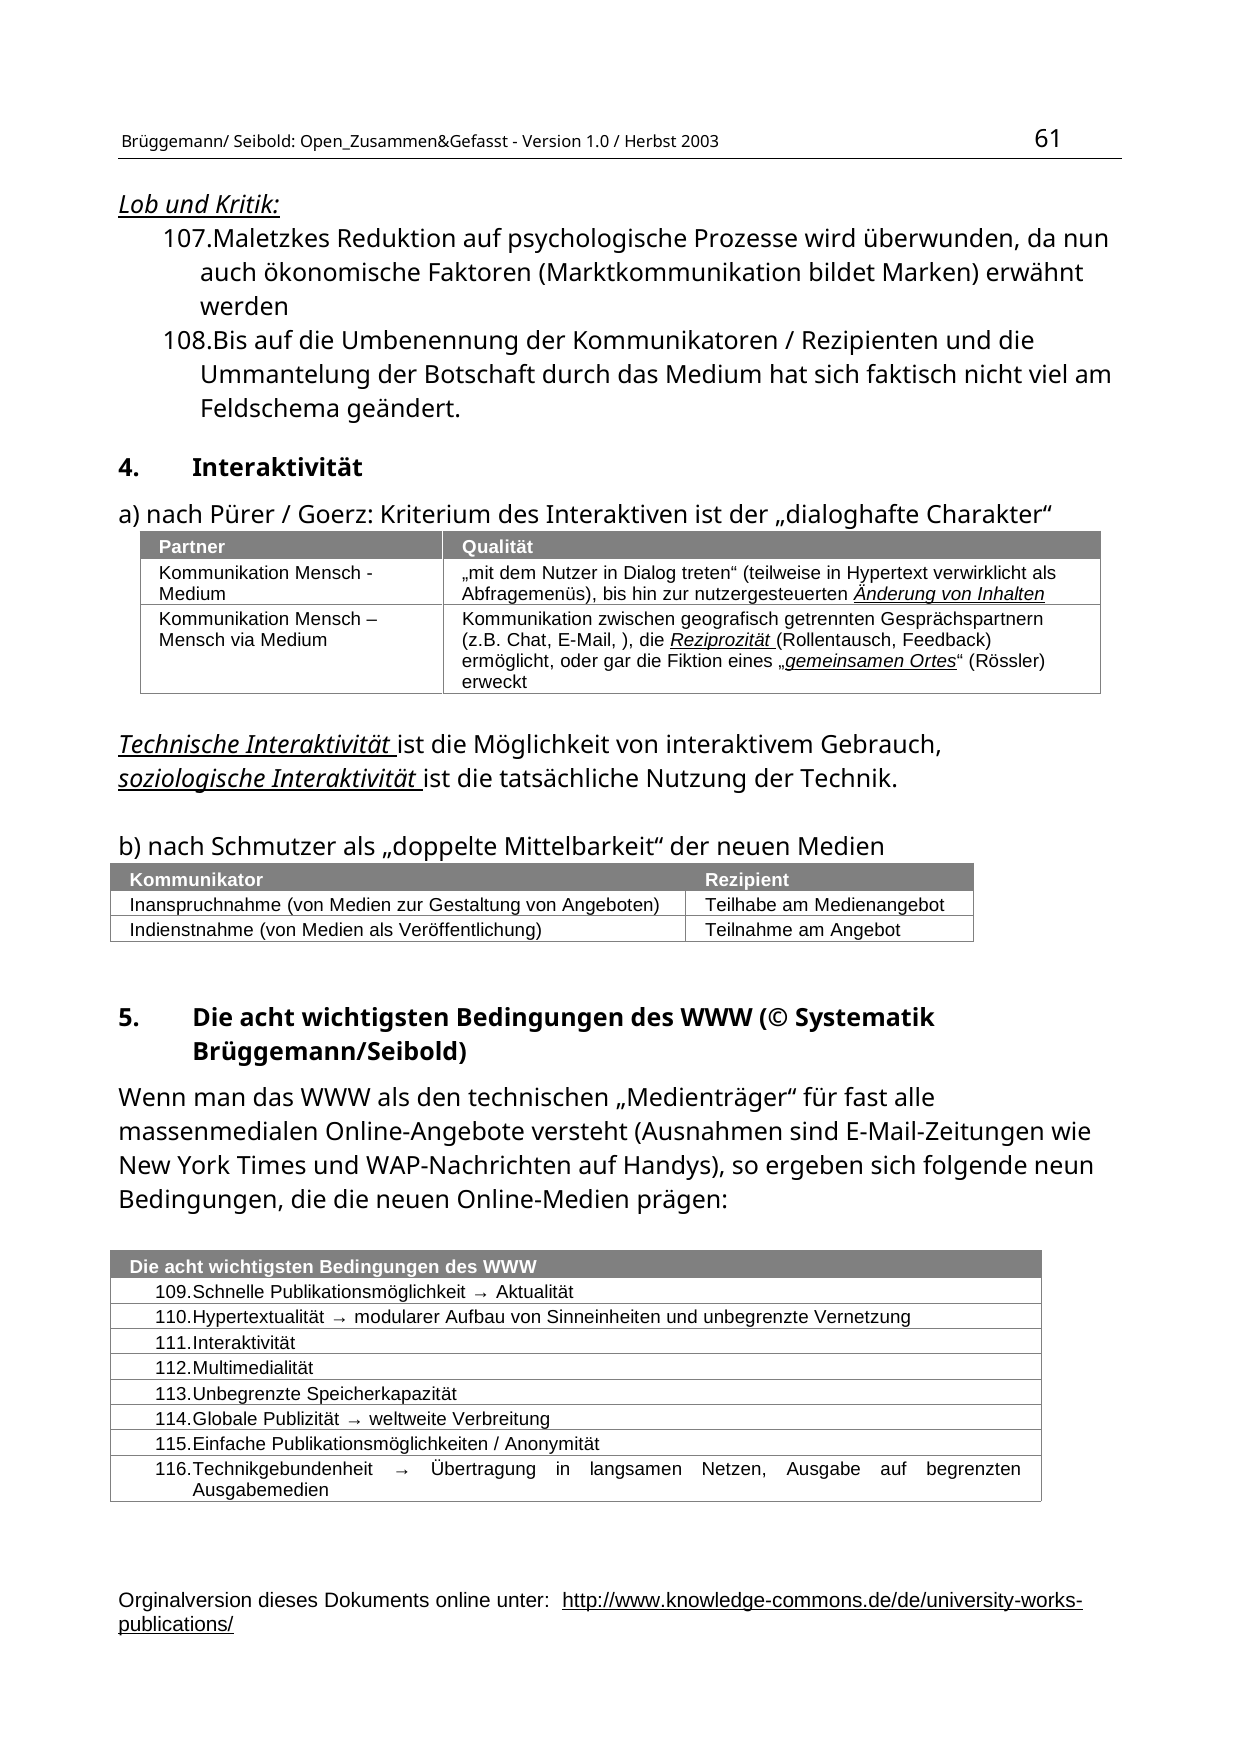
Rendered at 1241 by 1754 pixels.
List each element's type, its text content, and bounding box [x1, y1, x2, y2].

table_cell Technikgebundenheit → Übertragung in langsamen Netzen, Ausgabe auf begrenzten Ausgabemedien [111, 1456, 1041, 1501]
table_cell Globale Publizität → weltweite Verbreitung [111, 1405, 1041, 1429]
table_cell „mit dem Nutzer in Dialog treten“ (teilweise in Hypertext verwirklicht als Abfragemenüs), bis hin zur nutzergesteuerten Änderung von Inhalten [444, 559, 1100, 604]
text Technische Interaktivität ist die Möglichkeit von interaktivem Gebrauch, [118, 727, 1122, 761]
table_cell Unbegrenzte Speicherkapazität [111, 1380, 1041, 1404]
table_cell Kommunikation zwischen geografisch getrennten Gesprächspartnern (z.B. Chat, E-Mail, ), die Reziprozität (Rollentausch, Feedback) ermöglicht, oder gar die Fiktion eines „gemeinsamen Ortes“ (Rössler) erweckt [444, 605, 1100, 693]
table_header Die acht wichtigsten Bedingungen des WWW [111, 1251, 1041, 1277]
text a) nach Pürer / Goerz: Kriterium des Interaktiven ist der „dialoghafte Charakter“ [118, 497, 1122, 531]
table_cell Einfache Publikationsmöglichkeiten / Anonymität [111, 1430, 1041, 1455]
table_cell Schnelle Publikationsmöglichkeit → Aktualität [111, 1278, 1041, 1303]
table_header Partner [141, 532, 442, 558]
table_cell Kommunikation Mensch - Medium [141, 559, 442, 604]
table_cell Teilnahme am Angebot [686, 916, 973, 941]
text b) nach Schmutzer als „doppelte Mittelbarkeit“ der neuen Medien [118, 829, 1122, 863]
table_header Rezipient [686, 864, 973, 890]
list Bis auf die Umbenennung der Kommunikatoren / Rezipienten und die Ummantelung der Botschaft durch das Medium hat sich faktisch nicht viel am Feldschema geändert. [162, 323, 1122, 425]
table_header Qualität [444, 532, 1100, 558]
table_header Kommunikator [111, 864, 685, 890]
table_cell Indienstnahme (von Medien als Veröffentlichung) [111, 916, 685, 941]
table_cell Inanspruchnahme (von Medien zur Gestaltung von Angeboten) [111, 891, 685, 915]
table_cell Hypertextualität → modularer Aufbau von Sinneinheiten und unbegrenzte Vernetzung [111, 1304, 1041, 1328]
table_cell Kommunikation Mensch – Mensch via Medium [141, 605, 442, 693]
table_cell Teilhabe am Medienangebot [686, 891, 973, 915]
text soziologische Interaktivität ist die tatsächliche Nutzung der Technik. [118, 761, 1122, 795]
table_cell Multimedialität [111, 1354, 1041, 1379]
text Lob und Kritik: [118, 187, 1122, 221]
text Wenn man das WWW als den technischen „Medienträger“ für fast alle massenmedialen Online-Angebote versteht (Ausnahmen sind E-Mail-Zeitungen wie New York Times und WAP-Nachrichten auf Handys), so ergeben sich folgende neun Bedingungen, die die neuen Online-Medien prägen: [118, 1080, 1122, 1216]
subtitle Interaktivität [118, 450, 1122, 484]
subtitle Die acht wichtigsten Bedingungen des WWW (© Systematik Brüggemann/Seibold) [118, 1000, 1122, 1068]
list Maletzkes Reduktion auf psychologische Prozesse wird überwunden, da nun auch ökonomische Faktoren (Marktkommunikation bildet Marken) erwähnt werden [162, 221, 1122, 323]
table_cell Interaktivität [111, 1329, 1041, 1353]
